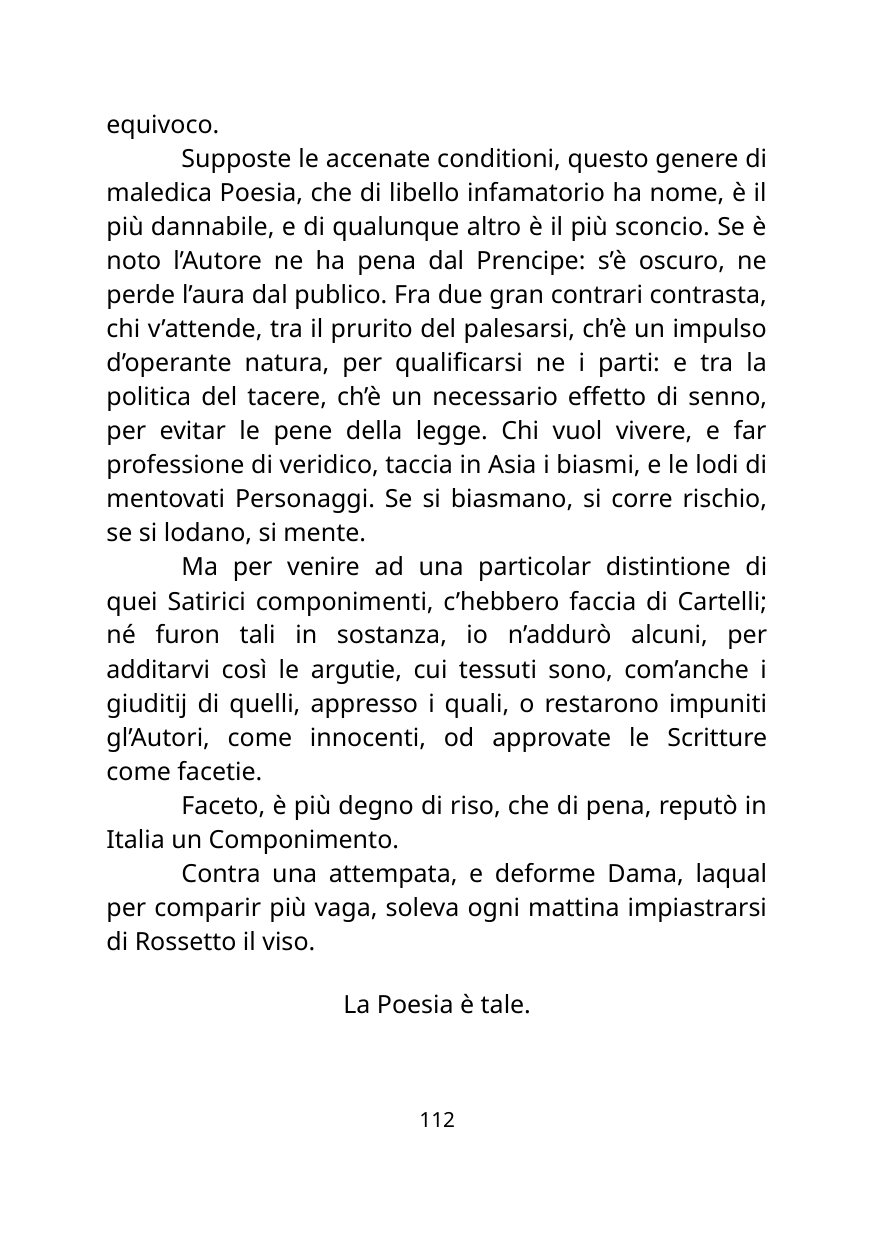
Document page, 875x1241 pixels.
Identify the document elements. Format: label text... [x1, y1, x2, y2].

text Supposte le accenate conditioni, questo genere di maledica Poesia, che di libello infamatorio ha nome, è il più dannabile, e di qualunque altro è il più sconcio. Se è noto l’Autore ne ha pena dal Prencipe: s’è oscuro, ne perde l’aura dal publico. Fra due gran contrari contrasta, chi v’attende, tra il prurito del palesarsi, ch’è un impulso d’operante natura, per qualificarsi ne i parti: e tra la politica del tacere, ch’è un necessario effetto di senno, per evitar le pene della legge. Chi vuol vivere, e far professione di veridico, taccia in Asia i biasmi, e le lodi di mentovati Personaggi. Se si biasmano, si corre rischio, se si lodano, si mente. [106, 140, 768, 549]
text Ma per venire ad una particolar distintione di quei Satirici componimenti, c’hebbero faccia di Cartelli; né furon tali in sostanza, io n’addurò alcuni, per additarvi così le argutie, cui tessuti sono, com’anche i giuditij di quelli, appresso i quali, o restarono impuniti gl’Autori, come innocenti, od approvate le Scritture come facetie. [106, 549, 768, 787]
text Faceto, è più degno di riso, che di pena, reputò in Italia un Componimento. [106, 787, 768, 856]
text La Poesia è tale. [106, 987, 768, 1021]
text Contra una attempata, e deforme Dama, laqual per comparir più vaga, soleva ogni mattina impiastrarsi di Rossetto il viso. [106, 856, 768, 958]
text equivoco. [106, 106, 768, 140]
